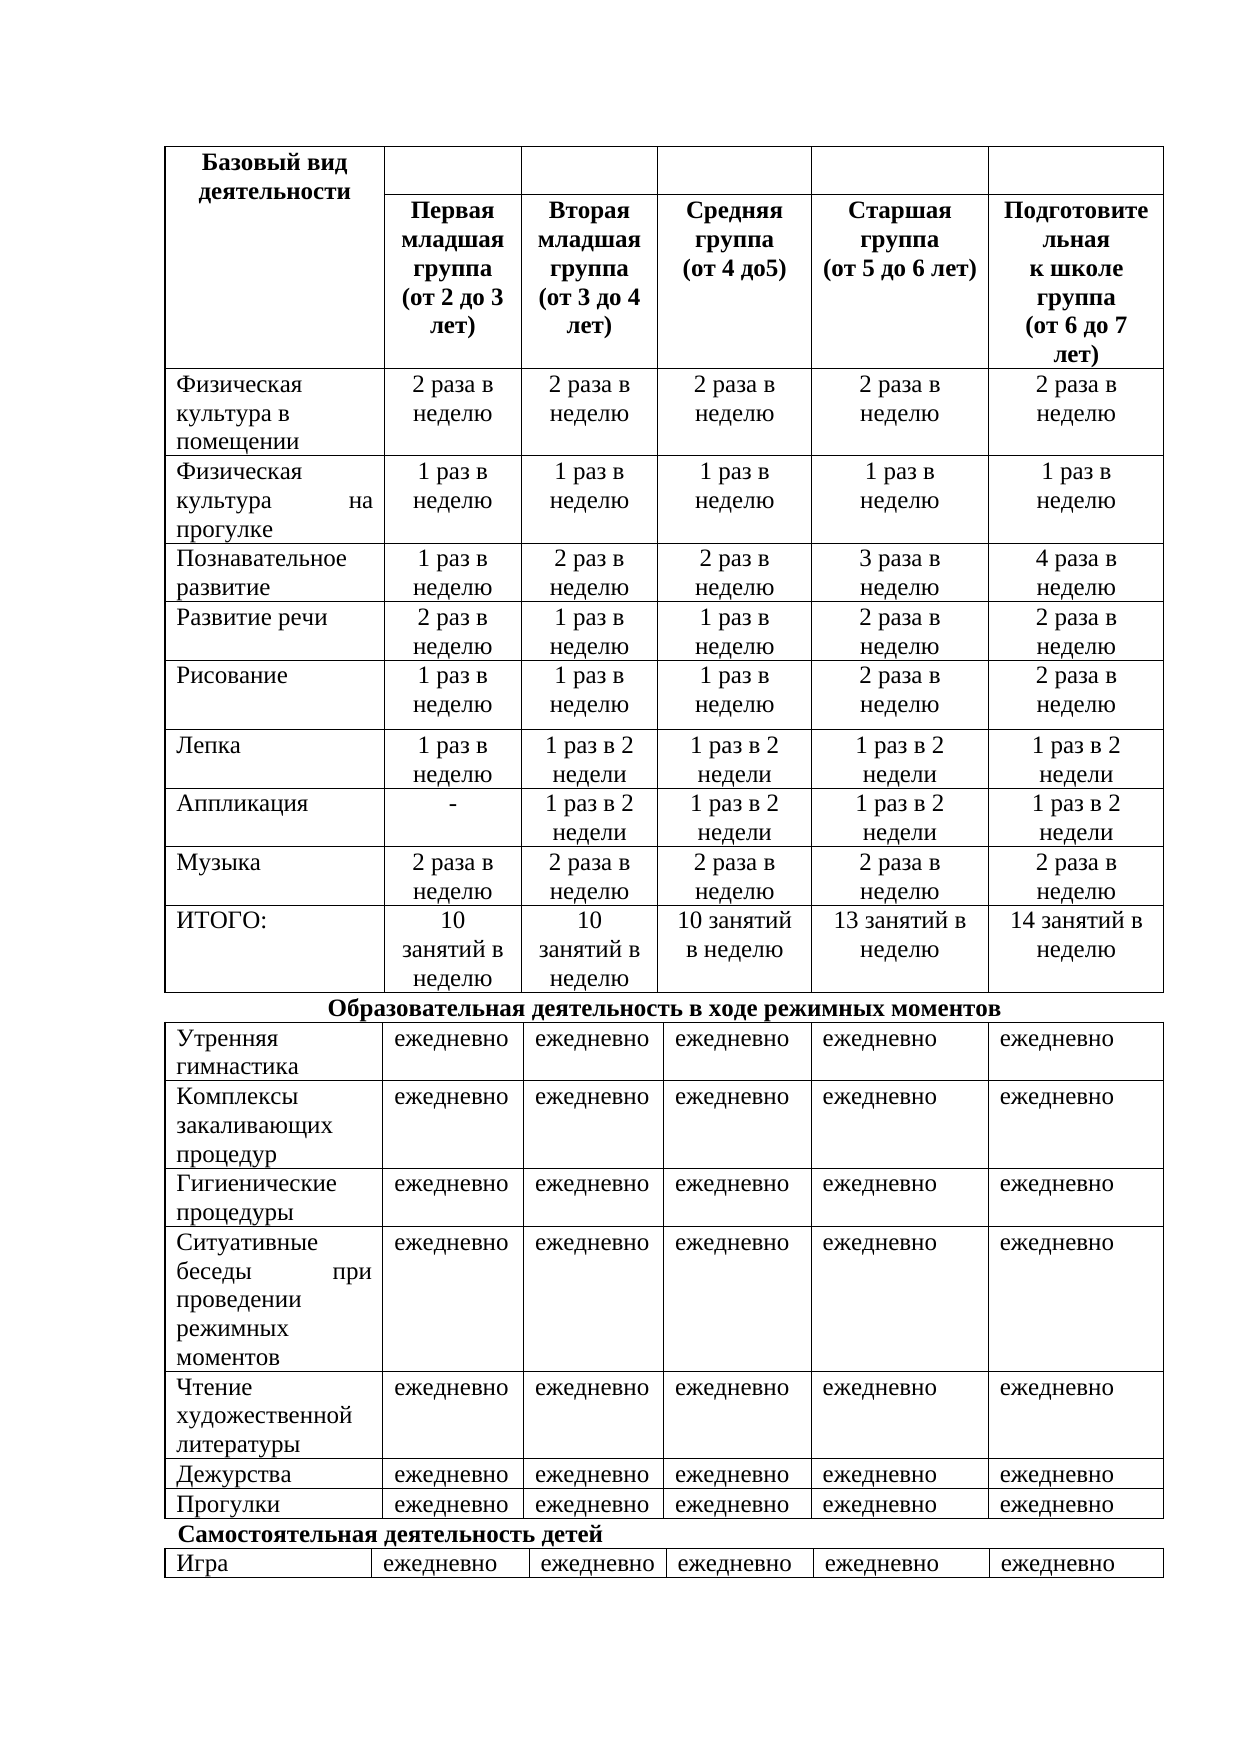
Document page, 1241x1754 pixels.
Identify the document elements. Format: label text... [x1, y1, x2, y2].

table_cell ежедневно [664, 1489, 811, 1518]
table_cell 2 раз в неделю [522, 544, 657, 601]
table_cell Вторая младшая группа (от 3 до 4 лет) [522, 195, 657, 368]
table_cell 2 раз в неделю [385, 602, 521, 659]
table_cell 1 раз в неделю [385, 456, 521, 542]
table_cell Аппликация [166, 789, 384, 846]
table_cell Физическая культура на прогулке [166, 456, 384, 542]
table_cell Старшая группа (от 5 до 6 лет) [812, 195, 988, 368]
table_header ежедневно [664, 1023, 811, 1080]
table_cell ежедневно [989, 1489, 1163, 1518]
table_cell 2 раза в неделю [989, 661, 1163, 729]
table_cell 1 раз в 2 недели [989, 789, 1163, 846]
text Самостоятельная деятельность детей [177, 1519, 1152, 1547]
table_cell 1 раз в 2 недели [812, 789, 988, 846]
table_cell ежедневно [524, 1169, 663, 1226]
table_cell 2 раза в неделю [812, 661, 988, 729]
table_cell 1 раз в неделю [658, 456, 811, 542]
table_cell 3 раза в неделю [812, 544, 988, 601]
table_header ежедневно [812, 1023, 988, 1080]
table_cell 1 раз в 2 недели [989, 730, 1163, 787]
table_header [989, 147, 1163, 194]
table_cell Дежурства [166, 1459, 382, 1488]
table_cell Подготовительная к школе группа (от 6 до 7 лет) [989, 195, 1163, 368]
table_header ежедневно [383, 1023, 523, 1080]
table_cell 1 раз в неделю [385, 661, 521, 729]
table_header [522, 147, 657, 194]
table_cell 2 раза в неделю [812, 602, 988, 659]
table_cell 1 раз в 2 недели [658, 789, 811, 846]
table_cell Познавательное развитие [166, 544, 384, 601]
table_cell 1 раз в неделю [385, 730, 521, 787]
table_cell ежедневно [812, 1489, 988, 1518]
table_cell Развитие речи [166, 602, 384, 659]
table_cell ежедневно [812, 1227, 988, 1371]
table_cell Комплексы закаливающих процедур [166, 1081, 382, 1167]
table_cell ежедневно [383, 1081, 523, 1167]
table_cell ежедневно [664, 1459, 811, 1488]
table_cell 10 занятий в неделю [522, 906, 657, 992]
table_cell ежедневно [812, 1372, 988, 1458]
table_cell ежедневно [989, 1169, 1163, 1226]
table_cell 10 занятий в неделю [658, 906, 811, 992]
table_cell ежедневно [524, 1372, 663, 1458]
table_cell 2 раза в неделю [385, 847, 521, 904]
table_cell ежедневно [812, 1169, 988, 1226]
table_cell 2 раза в неделю [989, 847, 1163, 904]
table_cell Средняя группа (от 4 до5) [658, 195, 811, 368]
table_cell ежедневно [524, 1459, 663, 1488]
table_cell 14 занятий в неделю [989, 906, 1163, 992]
table_cell 2 раза в неделю [522, 847, 657, 904]
table_cell 2 раз в неделю [658, 544, 811, 601]
table_cell 2 раза в неделю [385, 369, 521, 455]
table_cell Лепка [166, 730, 384, 787]
table_cell ежедневно [524, 1227, 663, 1371]
table_cell 1 раз в неделю [522, 456, 657, 542]
table_header [385, 147, 521, 194]
table_cell 1 раз в 2 недели [812, 730, 988, 787]
table_header ежедневно [814, 1549, 989, 1577]
table_cell ежедневно [383, 1459, 523, 1488]
table_header ежедневно [990, 1549, 1163, 1577]
table_cell ежедневно [812, 1459, 988, 1488]
table_cell Чтение художественной литературы [166, 1372, 382, 1458]
table_cell 1 раз в 2 недели [522, 789, 657, 846]
table_cell ежедневно [664, 1169, 811, 1226]
table_cell 10 занятий в неделю [385, 906, 521, 992]
table_cell 2 раза в неделю [522, 369, 657, 455]
table_cell 1 раз в 2 недели [522, 730, 657, 787]
table_cell 2 раза в неделю [658, 369, 811, 455]
table_header [658, 147, 811, 194]
table_cell 1 раз в неделю [522, 661, 657, 729]
table_cell ежедневно [989, 1372, 1163, 1458]
table_cell 13 занятий в неделю [812, 906, 988, 992]
table_cell 2 раза в неделю [989, 369, 1163, 455]
table_cell 1 раз в 2 недели [658, 730, 811, 787]
table_cell ежедневно [664, 1372, 811, 1458]
table_cell 1 раз в неделю [385, 544, 521, 601]
table_cell Физическая культура в помещении [166, 369, 384, 455]
table_cell 1 раз в неделю [522, 602, 657, 659]
table_cell ежедневно [383, 1372, 523, 1458]
table_cell Первая младшая группа (от 2 до 3 лет) [385, 195, 521, 368]
table_cell 1 раз в неделю [658, 661, 811, 729]
table_cell Гигиенические процедуры [166, 1169, 382, 1226]
table_header ежедневно [667, 1549, 813, 1577]
table_cell ежедневно [664, 1081, 811, 1167]
table_header Утренняя гимнастика [166, 1023, 382, 1080]
table_cell 4 раза в неделю [989, 544, 1163, 601]
table_cell ИТОГО: [166, 906, 384, 992]
table_cell ежедневно [812, 1081, 988, 1167]
table_cell Музыка [166, 847, 384, 904]
table_header Базовый вид деятельности [166, 147, 384, 368]
table_header ежедневно [530, 1549, 666, 1577]
table_cell ежедневно [383, 1489, 523, 1518]
table_cell 1 раз в неделю [658, 602, 811, 659]
table_cell ежедневно [989, 1227, 1163, 1371]
table_header Игра [166, 1549, 371, 1577]
table_header ежедневно [524, 1023, 663, 1080]
table_header ежедневно [989, 1023, 1163, 1080]
table_cell ежедневно [989, 1459, 1163, 1488]
table_cell 2 раза в неделю [812, 369, 988, 455]
table_cell 1 раз в неделю [989, 456, 1163, 542]
table_cell 2 раза в неделю [658, 847, 811, 904]
text Образовательная деятельность в ходе режимных моментов [177, 993, 1152, 1022]
table_cell Рисование [166, 661, 384, 729]
table_cell - [385, 789, 521, 846]
table_cell Прогулки [166, 1489, 382, 1518]
table_cell ежедневно [524, 1081, 663, 1167]
table_cell ежедневно [383, 1169, 523, 1226]
table_header [812, 147, 988, 194]
table_cell 2 раза в неделю [989, 602, 1163, 659]
table_cell 1 раз в неделю [812, 456, 988, 542]
table_cell Ситуативные беседы при проведении режимных моментов [166, 1227, 382, 1371]
table_cell 2 раза в неделю [812, 847, 988, 904]
table_cell ежедневно [664, 1227, 811, 1371]
table_cell ежедневно [524, 1489, 663, 1518]
table_cell ежедневно [383, 1227, 523, 1371]
table_header ежедневно [372, 1549, 529, 1577]
table_cell ежедневно [989, 1081, 1163, 1167]
